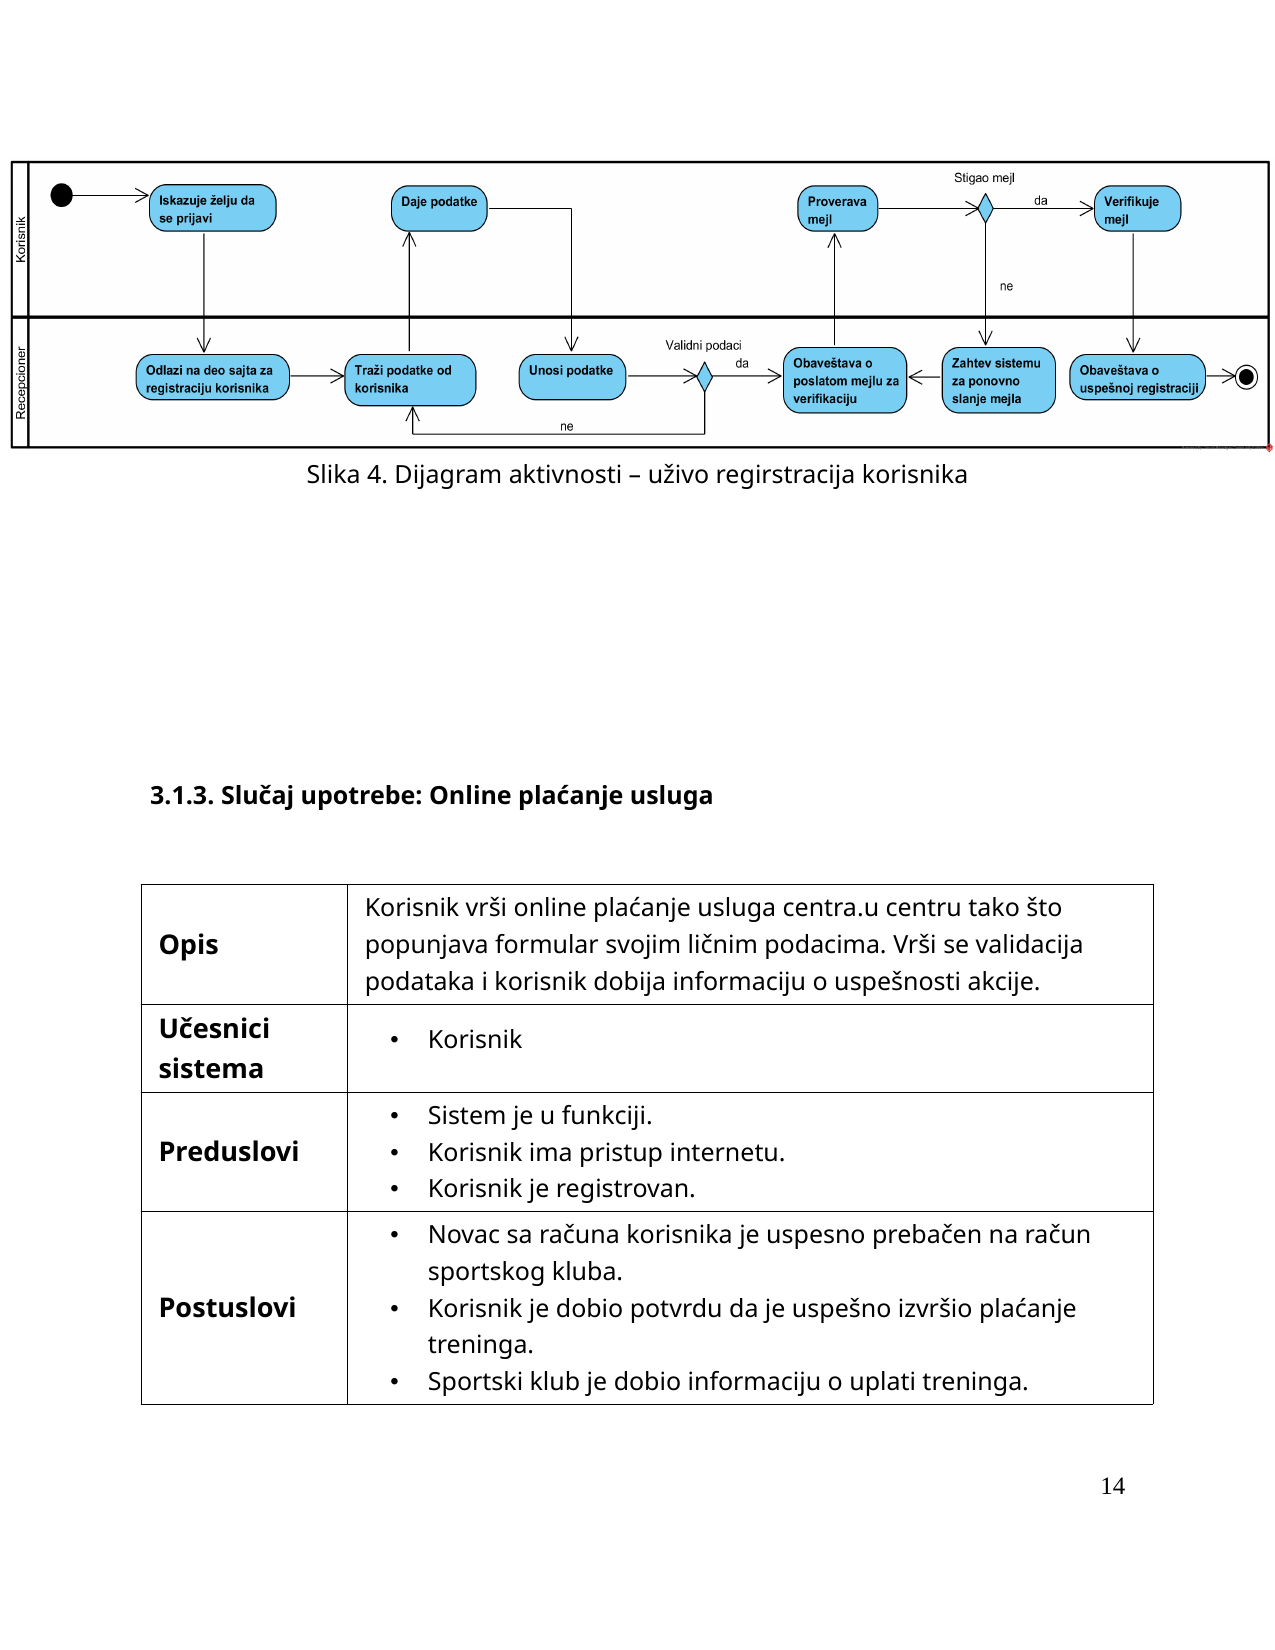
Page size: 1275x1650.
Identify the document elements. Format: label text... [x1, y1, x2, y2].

table_header Korisnik vrši online plaćanje usluga centra.u centru tako što popunjava formular svojim ličnim podacima. Vrši se validacija podataka i korisnik dobija informaciju o uspešnosti akcije. [348, 885, 1153, 1003]
table_cell Novac sa računa korisnika je uspesno prebačen na račun sportskog kluba. Korisnik je dobio potvrdu da je uspešno izvršio plaćanje treninga. Sportski klub je dobio informaciju o uplati treninga. [348, 1212, 1153, 1403]
text 3.1.3. Slučaj upotrebe: Online plaćanje usluga [150, 777, 1125, 811]
picture [7, 157, 1275, 454]
table_cell Postuslovi [142, 1212, 347, 1403]
table_cell Preduslovi [142, 1093, 347, 1211]
table_header Opis [142, 885, 347, 1003]
table_cell Sistem je u funkciji. Korisnik ima pristup internetu. Korisnik je registrovan. [348, 1093, 1153, 1211]
text [150, 150, 1125, 157]
table_cell Korisnik [348, 1005, 1153, 1092]
table_cell Učesnici sistema [142, 1005, 347, 1092]
text Slika 4. Dijagram aktivnosti – uživo regirstracija korisnika [150, 454, 1125, 491]
